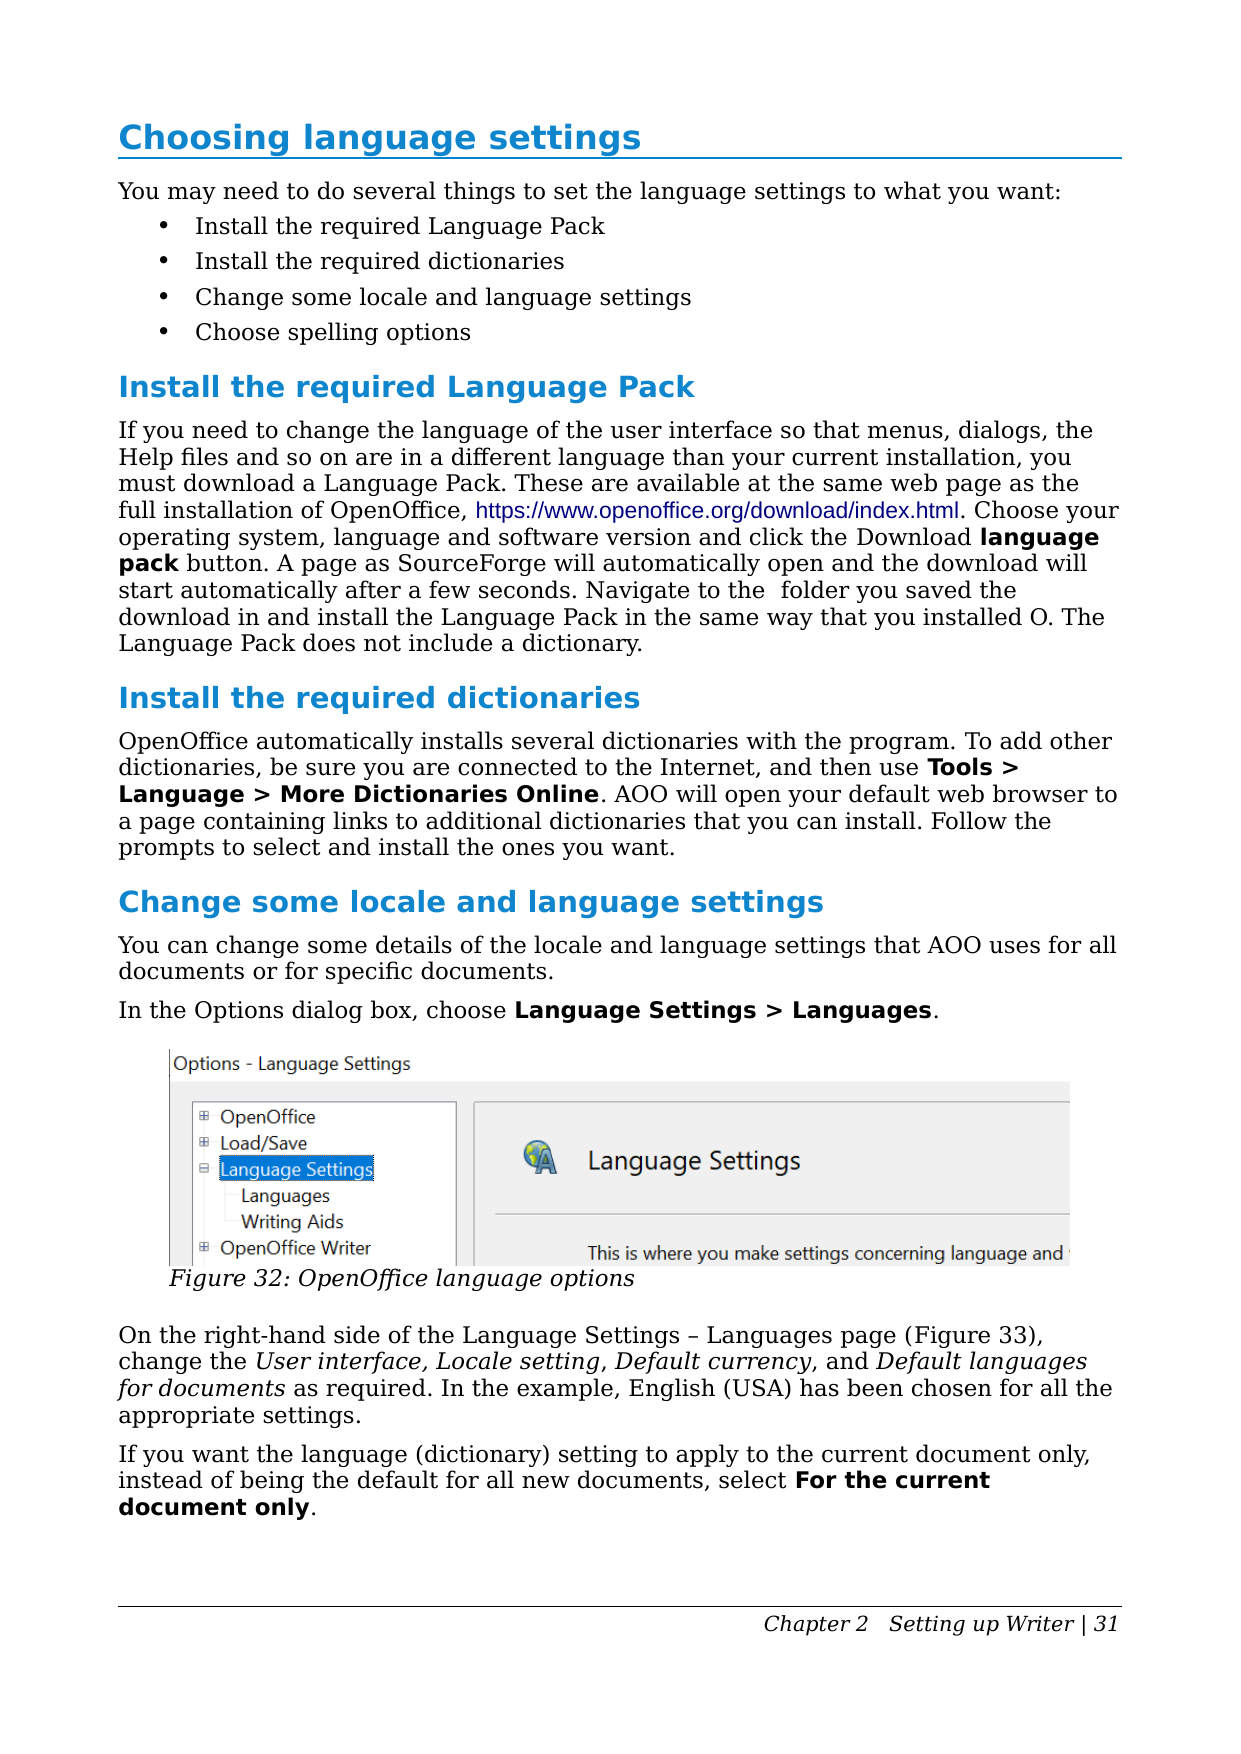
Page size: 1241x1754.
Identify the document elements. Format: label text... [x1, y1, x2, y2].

list Change some locale and language settings [156, 282, 1122, 311]
picture [169, 1049, 1070, 1266]
list Choose spelling options [156, 317, 1122, 346]
subtitle Install the required dictionaries [118, 681, 1122, 715]
list Install the required Language Pack [156, 211, 1122, 240]
text If you want the language (dictionary) setting to apply to the current document only, instead of being the default for all new documents, select For the current document only. [118, 1441, 1122, 1521]
list You may need to do several things to set the language settings to what you want: [118, 178, 1122, 204]
text You can change some details of the locale and language settings that AOO uses for all documents or for specific documents. [118, 932, 1122, 985]
text OpenOffice automatically installs several dictionaries with the program. To add other dictionaries, be sure you are connected to the Internet, and then use Tools > Language > More Dictionaries Online. AOO will open your default web browser to a page containing links to additional dictionaries that you can install. Follow the prompts to select and install the ones you want. [118, 728, 1122, 861]
text Figure 32: OpenOffice language options [169, 1266, 1071, 1292]
text In the Options dialog box, choose Language Settings > Languages. [118, 998, 1122, 1024]
text If you need to change the language of the user interface so that menus, dialogs, the Help files and so on are in a different language than your current installation, you must download a Language Pack. These are available at the same web page as the full installation of OpenOffice, https://www.openoffice.org/download/index.html. Choose your operating system, language and software version and click the Download language pack button. A page as SourceForge will automatically open and the download will start automatically after a few seconds. Navigate to the folder you saved the download in and install the Language Pack in the same way that you installed O. The Language Pack does not include a dictionary. [118, 417, 1122, 657]
subtitle Choosing language settings [118, 118, 1122, 157]
list Install the required dictionaries [156, 246, 1122, 276]
text On the right-hand side of the Language Settings – Languages page (Figure 33), change the User interface, Locale setting, Default currency, and Default languages for documents as required. In the example, English (USA) has been chosen for all the appropriate settings. [118, 1322, 1122, 1428]
subtitle Change some locale and language settings [118, 885, 1122, 919]
subtitle Install the required Language Pack [118, 371, 1122, 404]
